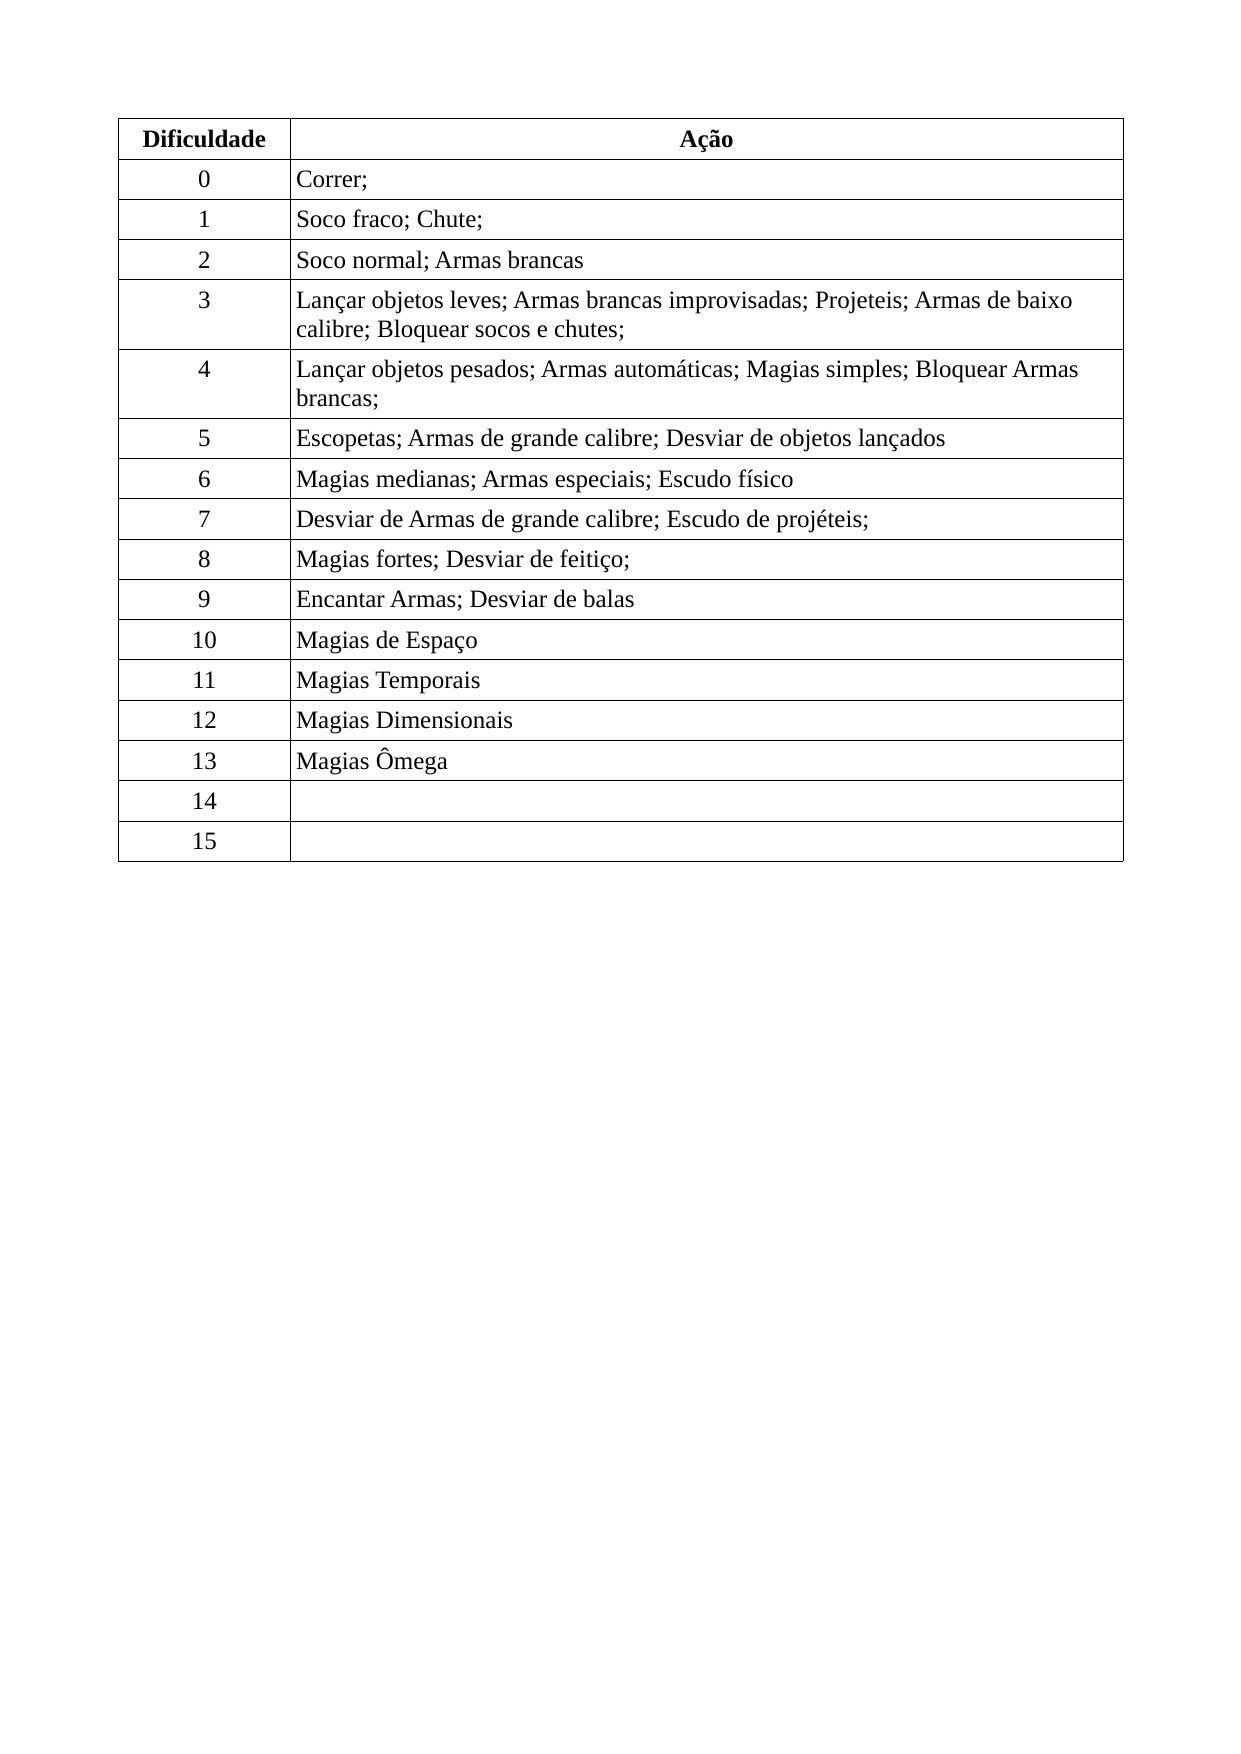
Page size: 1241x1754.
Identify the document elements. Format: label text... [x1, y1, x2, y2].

table_cell Magias Temporais [291, 660, 1123, 700]
table_cell Escopetas; Armas de grande calibre; Desviar de objetos lançados [291, 419, 1123, 458]
table_cell Magias medianas; Armas especiais; Escudo físico [291, 459, 1123, 498]
table_cell 2 [119, 240, 290, 279]
table_cell 10 [119, 620, 290, 659]
table_cell 12 [119, 701, 290, 740]
table_header Dificuldade [119, 119, 290, 158]
table_cell 7 [119, 499, 290, 538]
table_cell Soco normal; Armas brancas [291, 240, 1123, 279]
table_cell Magias de Espaço [291, 620, 1123, 659]
table_cell Correr; [291, 160, 1123, 199]
table_cell Lançar objetos pesados; Armas automáticas; Magias simples; Bloquear Armas brancas; [291, 350, 1123, 417]
table_cell 4 [119, 350, 290, 417]
table_cell Soco fraco; Chute; [291, 200, 1123, 239]
table_cell 3 [119, 280, 290, 348]
table_cell Encantar Armas; Desviar de balas [291, 580, 1123, 619]
table_header Ação [291, 119, 1123, 158]
table_cell Desviar de Armas de grande calibre; Escudo de projéteis; [291, 499, 1123, 538]
table_cell 8 [119, 540, 290, 579]
table_cell 13 [119, 741, 290, 780]
table_cell 9 [119, 580, 290, 619]
table_cell 0 [119, 160, 290, 199]
table_cell 5 [119, 419, 290, 458]
table_cell 1 [119, 200, 290, 239]
table_cell Magias Ômega [291, 741, 1123, 780]
table_cell 11 [119, 660, 290, 700]
table_cell 14 [119, 781, 290, 821]
table_cell [291, 781, 1123, 821]
table_cell Magias fortes; Desviar de feitiço; [291, 540, 1123, 579]
table_cell [291, 822, 1123, 861]
table_cell Magias Dimensionais [291, 701, 1123, 740]
table_cell Lançar objetos leves; Armas brancas improvisadas; Projeteis; Armas de baixo calibre; Bloquear socos e chutes; [291, 280, 1123, 348]
table_cell 15 [119, 822, 290, 861]
table_cell 6 [119, 459, 290, 498]
